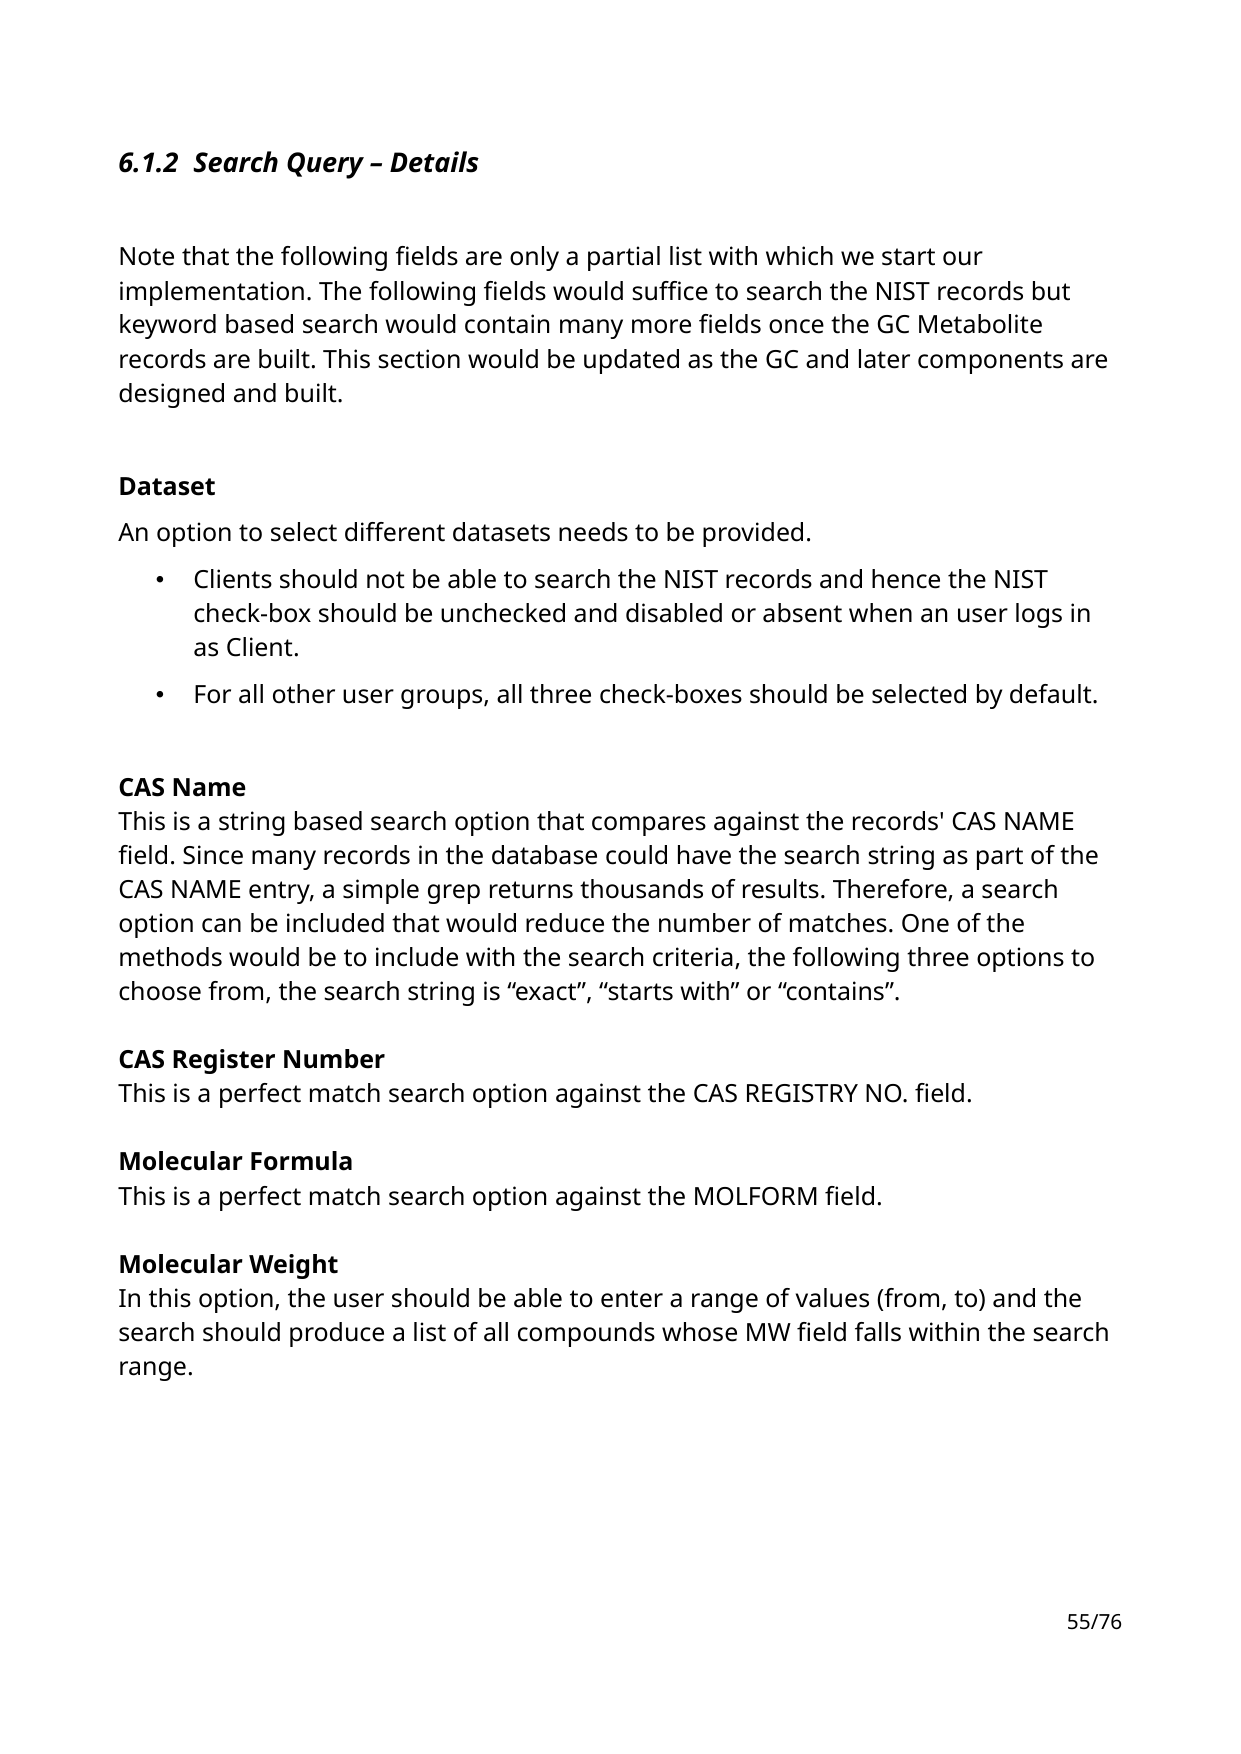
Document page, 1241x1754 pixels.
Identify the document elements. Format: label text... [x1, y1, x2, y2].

text Molecular Formula [118, 1144, 1122, 1178]
text Dataset [118, 468, 1122, 502]
text In this option, the user should be able to enter a range of values (from, to) and the search should produce a list of all compounds whose MW field falls within the search range. [118, 1280, 1122, 1382]
text CAS Register Number [118, 1042, 1122, 1076]
text Molecular Weight [118, 1246, 1122, 1280]
subtitle Search Query – Details [118, 143, 1122, 180]
text CAS Name [118, 769, 1122, 803]
text This is a perfect match search option against the CAS REGISTRY NO. field. [118, 1076, 1122, 1110]
text An option to select different datasets needs to be provided. [118, 515, 1122, 549]
text Note that the following fields are only a partial list with which we start our implementation. The following fields would suffice to search the NIST records but keyword based search would contain many more fields once the GC Metabolite records are built. This section would be updated as the GC and later components are designed and built. [118, 239, 1122, 409]
text This is a string based search option that compares against the records' CAS NAME field. Since many records in the database could have the search string as part of the CAS NAME entry, a simple grep returns thousands of results. Therefore, a search option can be included that would reduce the number of matches. One of the methods would be to include with the search criteria, the following three options to choose from, the search string is “exact”, “starts with” or “contains”. [118, 803, 1122, 1008]
list Clients should not be able to search the NIST records and hence the NIST check-box should be unchecked and disabled or absent when an user logs in as Client. [156, 562, 1122, 664]
list For all other user groups, all three check-boxes should be selected by default. [156, 676, 1122, 710]
text This is a perfect match search option against the MOLFORM field. [118, 1178, 1122, 1212]
